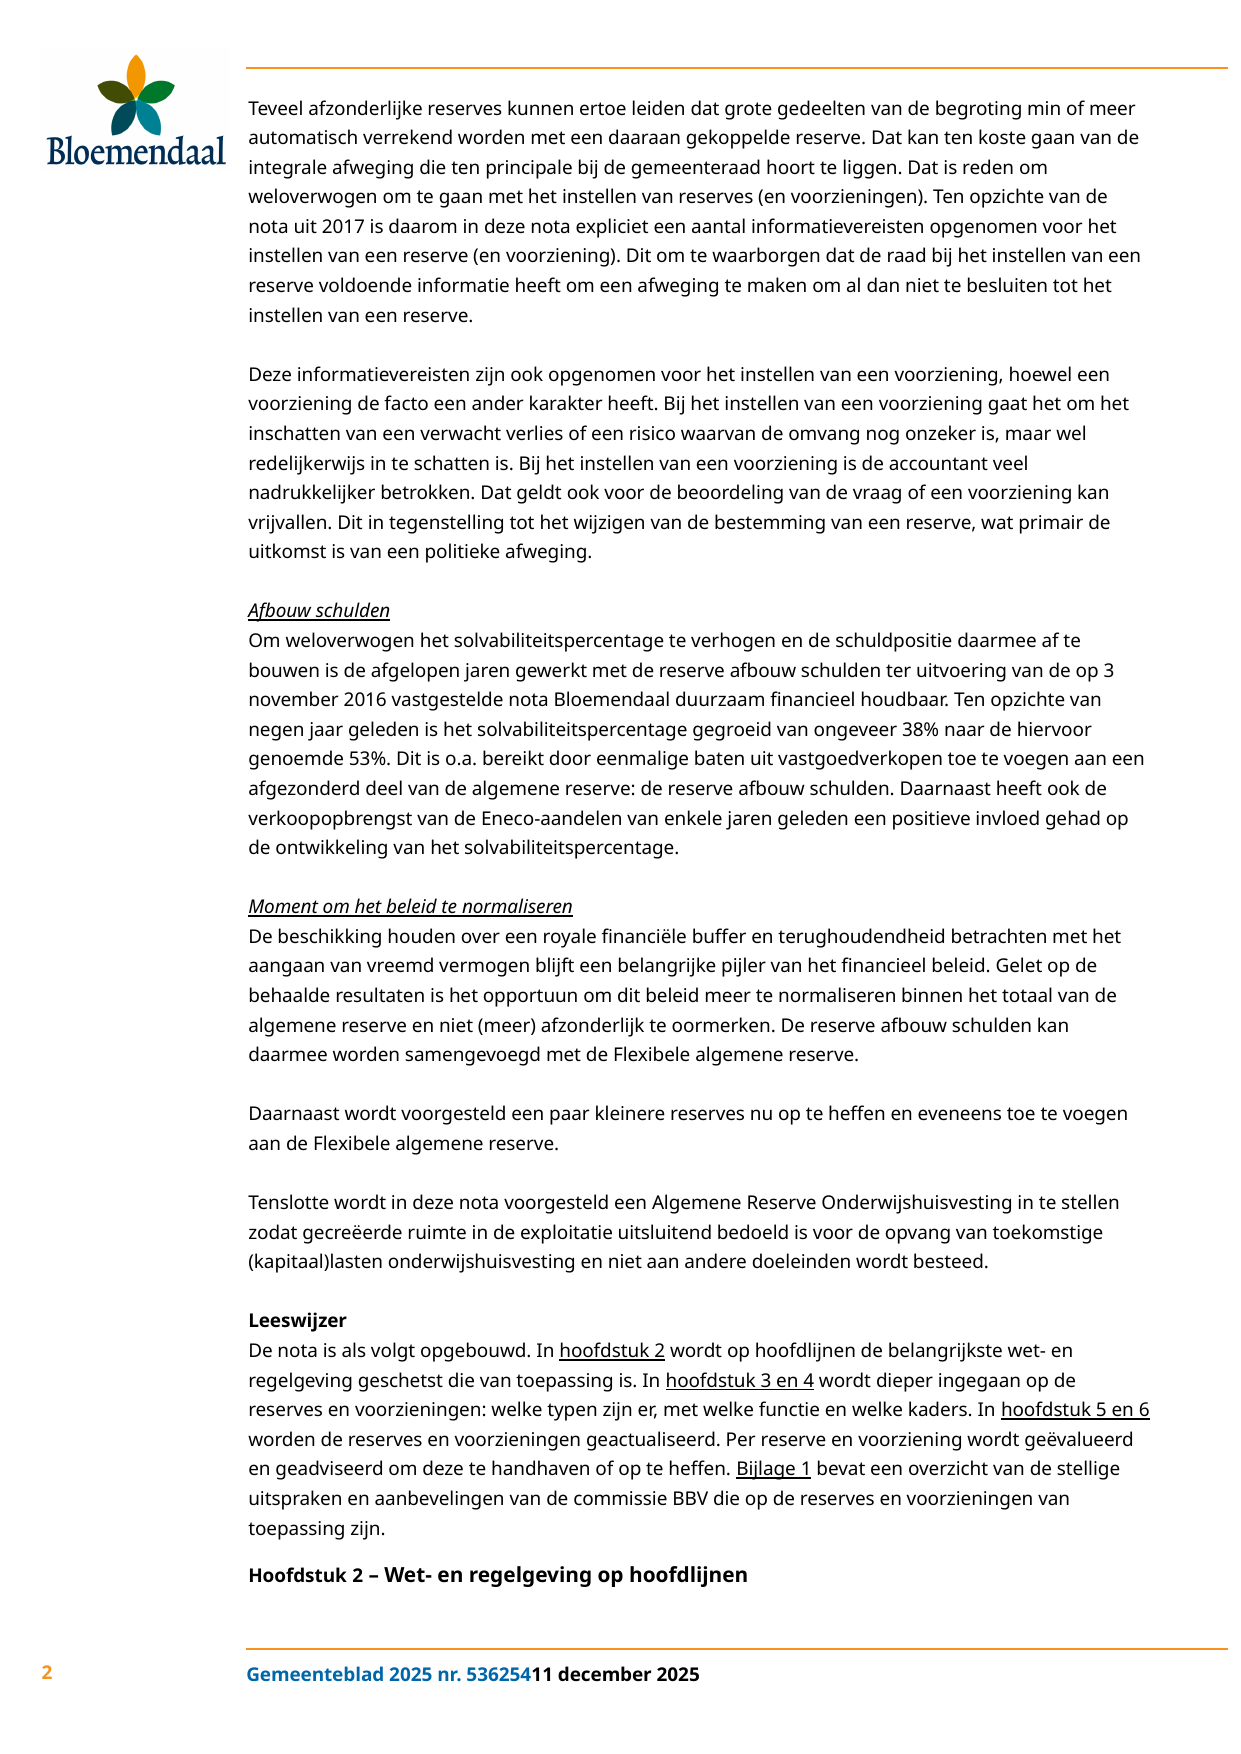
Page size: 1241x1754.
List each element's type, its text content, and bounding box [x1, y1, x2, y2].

text Tenslotte wordt in deze nota voorgesteld een Algemene Reserve Onderwijshuisvesting in te stellen zodat gecreëerde ruimte in de exploitatie uitsluitend bedoeld is voor de opvang van toekomstige (kapitaal)lasten onderwijshuisvesting en niet aan andere doeleinden wordt besteed. [248, 1189, 1152, 1274]
text Om weloverwogen het solvabiliteitspercentage te verhogen en de schuldpositie daarmee af te bouwen is de afgelopen jaren gewerkt met de reserve afbouw schulden ter uitvoering van de op 3 november 2016 vastgestelde nota Bloemendaal duurzaam financieel houdbaar. Ten opzichte van negen jaar geleden is het solvabiliteitspercentage gegroeid van ongeveer 38% naar de hiervoor genoemde 53%. Dit is o.a. bereikt door eenmalige baten uit vastgoedverkopen toe te voegen aan een afgezonderd deel van de algemene reserve: de reserve afbouw schulden. Daarnaast heeft ook de verkoopopbrengst van de Eneco-aandelen van enkele jaren geleden een positieve invloed gehad op de ontwikkeling van het solvabiliteitspercentage. [248, 627, 1152, 860]
picture [41, 47, 231, 172]
text Hoofdstuk 2 – Wet- en regelgeving op hoofdlijnen [248, 1560, 1152, 1589]
text De beschikking houden over een royale financiële buffer en terughoudendheid betrachten met het aangaan van vreemd vermogen blijft een belangrijke pijler van het financieel beleid. Gelet op de behaalde resultaten is het opportuun om dit beleid meer te normaliseren binnen het totaal van de algemene reserve en niet (meer) afzonderlijk te oormerken. De reserve afbouw schulden kan daarmee worden samengevoegd met de Flexibele algemene reserve. [248, 923, 1152, 1067]
text Daarnaast wordt voorgesteld een paar kleinere reserves nu op te heffen en eveneens toe te voegen aan de Flexibele algemene reserve. [248, 1101, 1152, 1156]
text Teveel afzonderlijke reserves kunnen ertoe leiden dat grote gedeelten van de begroting min of meer automatisch verrekend worden met een daaraan gekoppelde reserve. Dat kan ten koste gaan van de integrale afweging die ten principale bij de gemeenteraad hoort te liggen. Dat is reden om weloverwogen om te gaan met het instellen van reserves (en voorzieningen). Ten opzichte van de nota uit 2017 is daarom in deze nota expliciet een aantal informatievereisten opgenomen voor het instellen van een reserve (en voorziening). Dit om te waarborgen dat de raad bij het instellen van een reserve voldoende informatie heeft om een afweging te maken om al dan niet te besluiten tot het instellen van een reserve. [248, 95, 1152, 328]
text Moment om het beleid te normaliseren [248, 893, 1152, 919]
text Leeswijzer [248, 1308, 1152, 1333]
text De nota is als volgt opgebouwd. In hoofdstuk 2 wordt op hoofdlijnen de belangrijkste wet- en regelgeving geschetst die van toepassing is. In hoofdstuk 3 en 4 wordt dieper ingegaan op de reserves en voorzieningen: welke typen zijn er, met welke functie en welke kaders. In hoofdstuk 5 en 6 worden de reserves en voorzieningen geactualiseerd. Per reserve en voorziening wordt geëvalueerd en geadviseerd om deze te handhaven of op te heffen. Bijlage 1 bevat een overzicht van de stellige uitspraken en aanbevelingen van de commissie BBV die op de reserves en voorzieningen van toepassing zijn. [248, 1337, 1152, 1541]
text Deze informatievereisten zijn ook opgenomen voor het instellen van een voorziening, hoewel een voorziening de facto een ander karakter heeft. Bij het instellen van een voorziening gaat het om het inschatten van een verwacht verlies of een risico waarvan de omvang nog onzeker is, maar wel redelijkerwijs in te schatten is. Bij het instellen van een voorziening is de accountant veel nadrukkelijker betrokken. Dat geldt ook voor de beoordeling van de vraag of een voorziening kan vrijvallen. Dit in tegenstelling tot het wijzigen van de bestemming van een reserve, wat primair de uitkomst is van een politieke afweging. [248, 361, 1152, 564]
text Afbouw schulden [248, 598, 1152, 623]
